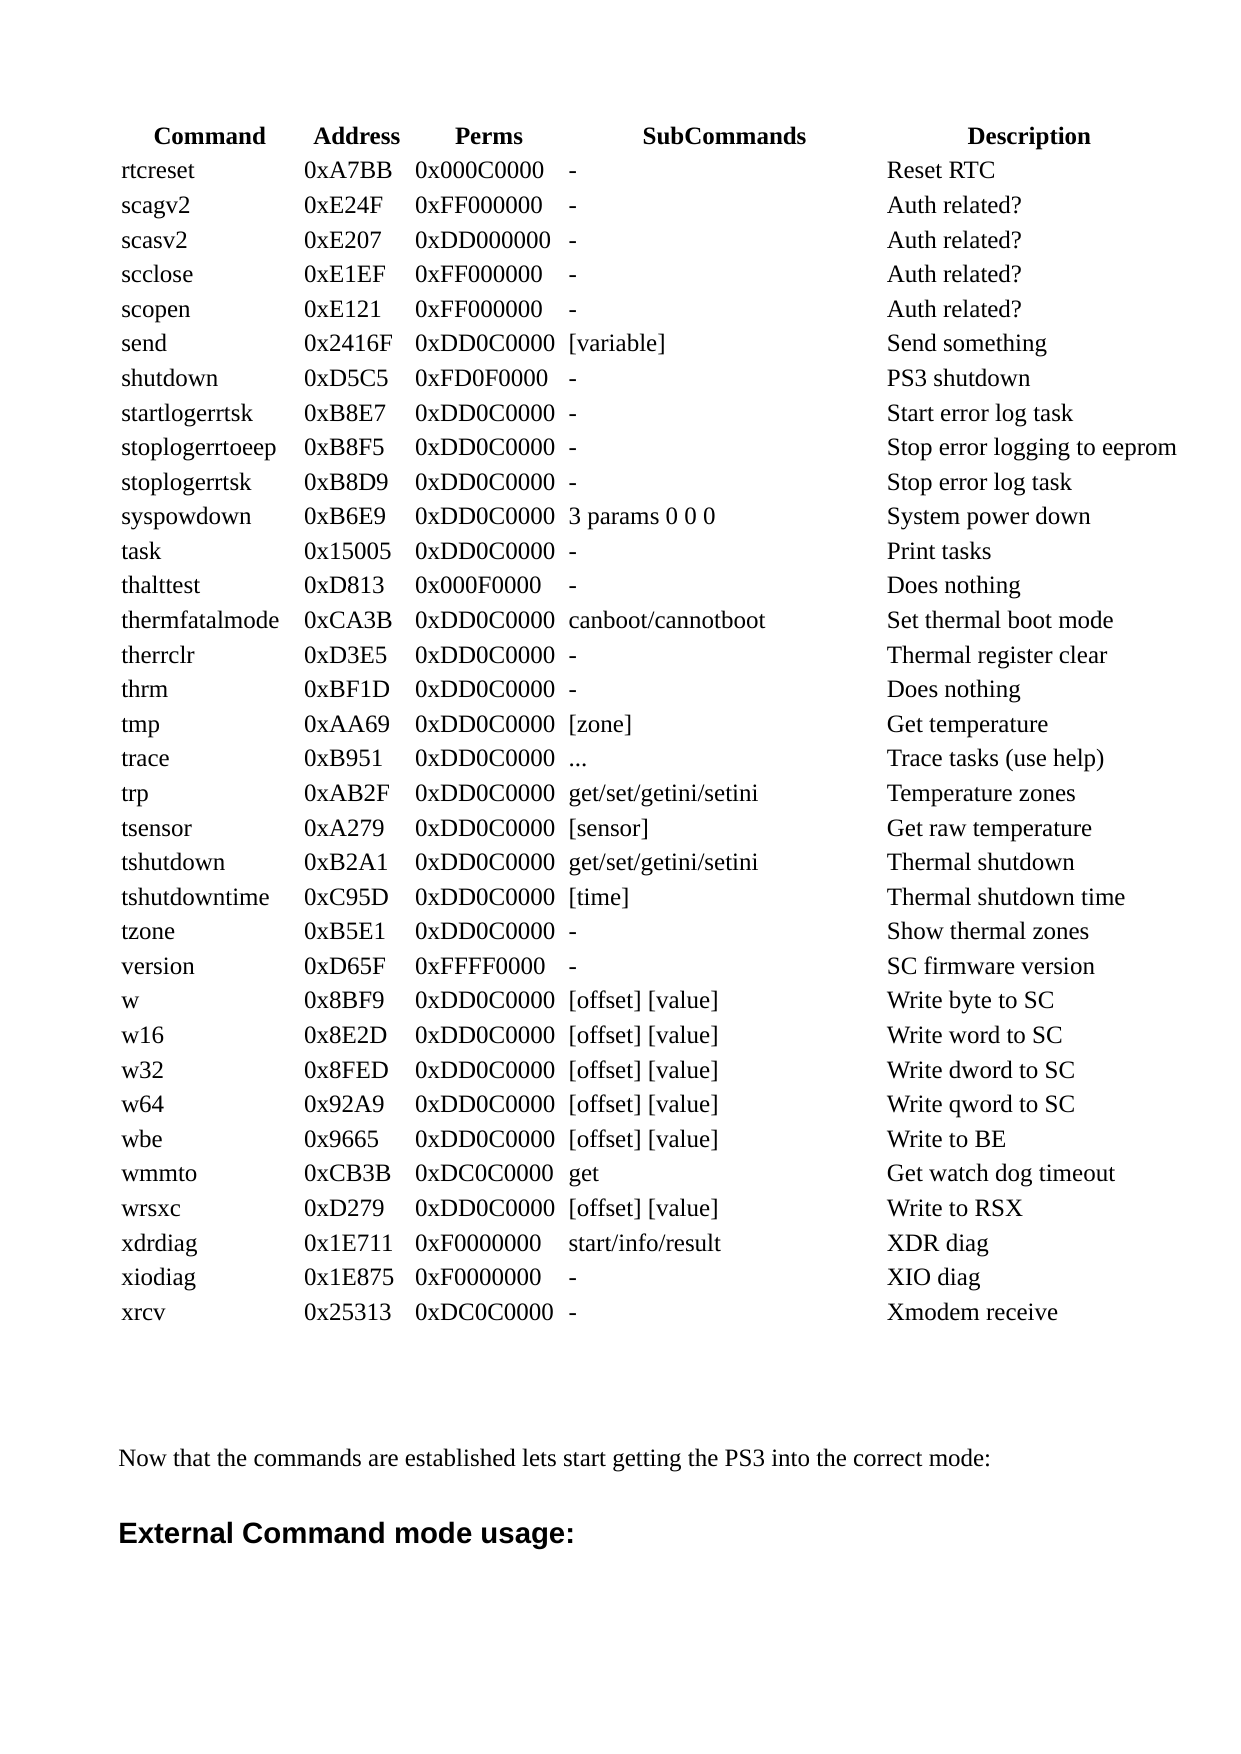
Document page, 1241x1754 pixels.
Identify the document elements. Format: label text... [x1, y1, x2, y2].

table_cell - [565, 360, 884, 395]
table_cell Thermal shutdown [884, 844, 1181, 879]
table_cell 0xDD0C0000 [412, 1190, 565, 1225]
table_cell trp [118, 775, 301, 810]
table_cell [zone] [565, 706, 884, 741]
table_cell stoplogerrtsk [118, 464, 301, 498]
table_cell w16 [118, 1017, 301, 1052]
table_cell 0x92A9 [301, 1086, 412, 1121]
table_cell [offset] [value] [565, 1086, 884, 1121]
table_cell scclose [118, 256, 301, 291]
table_cell 0x9665 [301, 1121, 412, 1156]
table_cell w32 [118, 1052, 301, 1086]
table_cell 0x25313 [301, 1294, 412, 1328]
table_cell 0x1E711 [301, 1225, 412, 1259]
table_cell 0xFD0F0000 [412, 360, 565, 395]
table_cell - [565, 914, 884, 948]
table_cell - [565, 291, 884, 326]
table_cell Show thermal zones [884, 914, 1181, 948]
table_cell XDR diag [884, 1225, 1181, 1259]
table_cell 0xAB2F [301, 775, 412, 810]
table_cell wmmto [118, 1156, 301, 1190]
table_cell Get temperature [884, 706, 1181, 741]
table_cell 0xDD0C0000 [412, 429, 565, 464]
table_cell 0x8FED [301, 1052, 412, 1086]
table_cell 0xD813 [301, 568, 412, 602]
table_cell 0xCB3B [301, 1156, 412, 1190]
table_cell 0xE24F [301, 187, 412, 222]
table_cell get [565, 1156, 884, 1190]
table_cell Auth related? [884, 222, 1181, 256]
table_cell Write to BE [884, 1121, 1181, 1156]
table_cell 3 params 0 0 0 [565, 499, 884, 533]
table_cell tsensor [118, 810, 301, 844]
table_cell 0xB8F5 [301, 429, 412, 464]
table_cell 0xB8E7 [301, 395, 412, 429]
table_cell 0xB951 [301, 741, 412, 775]
table_cell 0xB8D9 [301, 464, 412, 498]
table_cell 0x1E875 [301, 1259, 412, 1294]
table_cell Reset RTC [884, 153, 1181, 187]
table_cell 0xDD0C0000 [412, 914, 565, 948]
table_cell - [565, 1259, 884, 1294]
table_cell 0xC95D [301, 879, 412, 913]
table_cell 0xFF000000 [412, 256, 565, 291]
table_cell tshutdown [118, 844, 301, 879]
table_cell Start error log task [884, 395, 1181, 429]
table_cell - [565, 671, 884, 706]
table_cell trace [118, 741, 301, 775]
table_cell get/set/getini/setini [565, 775, 884, 810]
table_cell Write to RSX [884, 1190, 1181, 1225]
table_cell Write qword to SC [884, 1086, 1181, 1121]
table_cell 0xDD000000 [412, 222, 565, 256]
table_cell thalttest [118, 568, 301, 602]
table_cell w64 [118, 1086, 301, 1121]
table_cell 0xD3E5 [301, 637, 412, 671]
table_cell [variable] [565, 326, 884, 360]
table_cell [offset] [value] [565, 983, 884, 1017]
table_cell shutdown [118, 360, 301, 395]
table_cell 0xFF000000 [412, 187, 565, 222]
table_cell startlogerrtsk [118, 395, 301, 429]
table_cell Trace tasks (use help) [884, 741, 1181, 775]
table_cell thrm [118, 671, 301, 706]
table_cell 0xE207 [301, 222, 412, 256]
table_cell Write word to SC [884, 1017, 1181, 1052]
table_cell scopen [118, 291, 301, 326]
table_cell 0xDD0C0000 [412, 533, 565, 568]
table_cell 0xCA3B [301, 602, 412, 637]
table_cell 0x8BF9 [301, 983, 412, 1017]
table_cell [sensor] [565, 810, 884, 844]
table_cell syspowdown [118, 499, 301, 533]
table_cell 0xDD0C0000 [412, 810, 565, 844]
table_cell stoplogerrtoeep [118, 429, 301, 464]
table_cell Does nothing [884, 568, 1181, 602]
table_cell Auth related? [884, 256, 1181, 291]
table_cell Thermal register clear [884, 637, 1181, 671]
table_cell [offset] [value] [565, 1017, 884, 1052]
table_cell 0xD5C5 [301, 360, 412, 395]
table_cell Write byte to SC [884, 983, 1181, 1017]
table_cell 0x8E2D [301, 1017, 412, 1052]
table_cell 0xDD0C0000 [412, 637, 565, 671]
table_cell 0xF0000000 [412, 1225, 565, 1259]
table_cell 0xFF000000 [412, 291, 565, 326]
table_header Command [118, 118, 301, 153]
table_header Address [301, 118, 412, 153]
table_cell 0xB2A1 [301, 844, 412, 879]
table_cell Get watch dog timeout [884, 1156, 1181, 1190]
table_cell 0xB6E9 [301, 499, 412, 533]
table_cell 0xDD0C0000 [412, 1017, 565, 1052]
table_cell tmp [118, 706, 301, 741]
table_cell Temperature zones [884, 775, 1181, 810]
table_cell rtcreset [118, 153, 301, 187]
subtitle External Command mode usage: [118, 1516, 1122, 1549]
table_cell Set thermal boot mode [884, 602, 1181, 637]
table_cell 0xDD0C0000 [412, 1052, 565, 1086]
table_cell Auth related? [884, 291, 1181, 326]
table_cell - [565, 153, 884, 187]
table_cell - [565, 395, 884, 429]
table_cell Get raw temperature [884, 810, 1181, 844]
table_cell start/info/result [565, 1225, 884, 1259]
table_cell Does nothing [884, 671, 1181, 706]
table_cell 0xDC0C0000 [412, 1294, 565, 1328]
table_cell 0xDD0C0000 [412, 983, 565, 1017]
table_cell 0x000C0000 [412, 153, 565, 187]
table_cell xdrdiag [118, 1225, 301, 1259]
table_cell - [565, 222, 884, 256]
table_cell task [118, 533, 301, 568]
table_cell PS3 shutdown [884, 360, 1181, 395]
table_cell 0xA7BB [301, 153, 412, 187]
table_cell 0xFFFF0000 [412, 948, 565, 983]
table_cell [time] [565, 879, 884, 913]
table_header Description [884, 118, 1181, 153]
table_cell System power down [884, 499, 1181, 533]
table_header SubCommands [565, 118, 884, 153]
table_cell - [565, 568, 884, 602]
table_cell 0xDD0C0000 [412, 326, 565, 360]
table_cell 0xA279 [301, 810, 412, 844]
table_cell - [565, 1294, 884, 1328]
table_cell 0xDC0C0000 [412, 1156, 565, 1190]
table_cell Print tasks [884, 533, 1181, 568]
table_cell - [565, 637, 884, 671]
table_cell 0xDD0C0000 [412, 879, 565, 913]
table_cell [offset] [value] [565, 1052, 884, 1086]
table_cell xiodiag [118, 1259, 301, 1294]
table_cell - [565, 429, 884, 464]
table_cell scagv2 [118, 187, 301, 222]
table_cell 0xDD0C0000 [412, 706, 565, 741]
table_cell Thermal shutdown time [884, 879, 1181, 913]
table_cell 0xDD0C0000 [412, 741, 565, 775]
table_cell 0xB5E1 [301, 914, 412, 948]
table_cell SC firmware version [884, 948, 1181, 983]
table_cell 0xDD0C0000 [412, 671, 565, 706]
table_cell scasv2 [118, 222, 301, 256]
table_cell Stop error log task [884, 464, 1181, 498]
table_header Perms [412, 118, 565, 153]
table_cell canboot/cannotboot [565, 602, 884, 637]
table_cell 0xE1EF [301, 256, 412, 291]
table_cell tzone [118, 914, 301, 948]
table_cell Stop error logging to eeprom [884, 429, 1181, 464]
table_cell ... [565, 741, 884, 775]
table_cell tshutdowntime [118, 879, 301, 913]
table_cell 0xDD0C0000 [412, 775, 565, 810]
table_cell 0x2416F [301, 326, 412, 360]
text Now that the commands are established lets start getting the PS3 into the correct mode: [118, 1443, 1122, 1472]
table_cell get/set/getini/setini [565, 844, 884, 879]
table_cell XIO diag [884, 1259, 1181, 1294]
table_cell 0xDD0C0000 [412, 395, 565, 429]
table_cell - [565, 464, 884, 498]
table_cell wrsxc [118, 1190, 301, 1225]
table_cell Xmodem receive [884, 1294, 1181, 1328]
table_cell [offset] [value] [565, 1190, 884, 1225]
table_cell 0xDD0C0000 [412, 499, 565, 533]
table_cell - [565, 948, 884, 983]
table_cell therrclr [118, 637, 301, 671]
table_cell 0xD65F [301, 948, 412, 983]
table_cell 0x000F0000 [412, 568, 565, 602]
table_cell xrcv [118, 1294, 301, 1328]
table_cell 0xBF1D [301, 671, 412, 706]
table_cell 0x15005 [301, 533, 412, 568]
table_cell Send something [884, 326, 1181, 360]
table_cell 0xDD0C0000 [412, 464, 565, 498]
table_cell 0xDD0C0000 [412, 844, 565, 879]
table_cell 0xDD0C0000 [412, 1086, 565, 1121]
table_cell - [565, 187, 884, 222]
table_cell 0xDD0C0000 [412, 1121, 565, 1156]
table_cell 0xF0000000 [412, 1259, 565, 1294]
table_cell version [118, 948, 301, 983]
table_cell - [565, 533, 884, 568]
table_cell 0xAA69 [301, 706, 412, 741]
table_cell 0xD279 [301, 1190, 412, 1225]
table_cell wbe [118, 1121, 301, 1156]
table_cell send [118, 326, 301, 360]
table_cell w [118, 983, 301, 1017]
table_cell Auth related? [884, 187, 1181, 222]
table_cell - [565, 256, 884, 291]
table_cell [offset] [value] [565, 1121, 884, 1156]
table_cell Write dword to SC [884, 1052, 1181, 1086]
table_cell 0xDD0C0000 [412, 602, 565, 637]
table_cell 0xE121 [301, 291, 412, 326]
table_cell thermfatalmode [118, 602, 301, 637]
